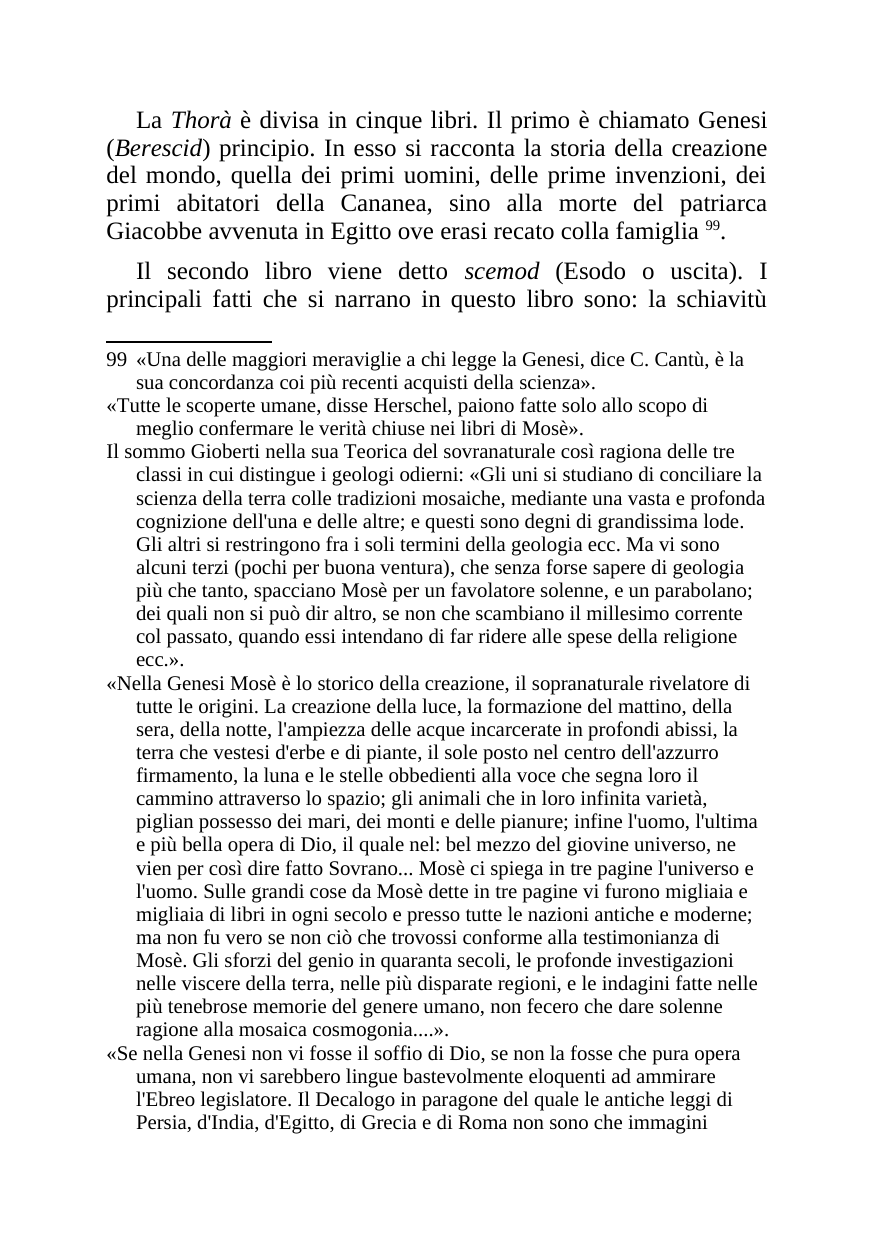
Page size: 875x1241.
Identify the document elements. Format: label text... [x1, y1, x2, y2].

text La Thorà è divisa in cinque libri. Il primo è chiamato Genesi (Berescid) principio. In esso si racconta la storia della creazione del mondo, quella dei primi uomini, delle prime invenzioni, dei primi abitatori della Cananea, sino alla morte del patriarca Giacobbe avvenuta in Egitto ove erasi recato colla famiglia . [106, 106, 768, 245]
text «Nella Genesi Mosè è lo storico della creazione, il sopranaturale rivelatore di tutte le origini. La creazione della luce, la formazione del mattino, della sera, della notte, l'ampiezza delle acque incarcerate in profondi abissi, la terra che vestesi d'erbe e di piante, il sole posto nel centro dell'azzurro firmamento, la luna e le stelle obbedienti alla voce che segna loro il cammino attraverso lo spazio; gli animali che in loro infinita varietà, piglian possesso dei mari, dei monti e delle pianure; infine l'uomo, l'ultima e più bella opera di Dio, il quale nel: bel mezzo del giovine universo, ne vien per così dire fatto Sovrano... Mosè ci spiega in tre pagine l'universo e l'uomo. Sulle grandi cose da Mosè dette in tre pagine vi furono migliaia e migliaia di libri in ogni secolo e presso tutte le nazioni antiche e moderne; ma non fu vero se non ciò che trovossi conforme alla testimonianza di Mosè. Gli sforzi del genio in quaranta secoli, le profonde investigazioni nelle viscere della terra, nelle più disparate regioni, e le indagini fatte nelle più tenebrose memorie del genere umano, non fecero che dare solenne ragione alla mosaica cosmogonia....». [106, 671, 768, 1041]
text «Tutte le scoperte umane, disse Herschel, paiono fatte solo allo scopo di meglio confermare le verità chiuse nei libri di Mosè». [106, 394, 768, 440]
text Il sommo Gioberti nella sua Teorica del sovranaturale così ragiona delle tre classi in cui distingue i geologi odierni: «Gli uni si studiano di conciliare la scienza della terra colle tradizioni mosaiche, mediante una vasta e profonda cognizione dell'una e delle altre; e questi sono degni di grandissima lode. Gli altri si restringono fra i soli termini della geologia ecc. Ma vi sono alcuni terzi (pochi per buona ventura), che senza forse sapere di geologia più che tanto, spacciano Mosè per un favolatore solenne, e un parabolano; dei quali non si può dir altro, se non che scambiano il millesimo corrente col passato, quando essi intendano di far ridere alle spese della religione ecc.». [106, 440, 768, 671]
text Il secondo libro viene detto scemod (Esodo o uscita). I principali fatti che si narrano in questo libro sono: la schiavitù [106, 257, 768, 313]
text «Una delle maggiori meraviglie a chi legge la Genesi, dice C. Cantù, è la sua concordanza coi più recenti acquisti della scienza». [106, 348, 768, 394]
text «Se nella Genesi non vi fosse il soffio di Dio, se non la fosse che pura opera umana, non vi sarebbero lingue bastevolmente eloquenti ad ammirare l'Ebreo legislatore. Il Decalogo in paragone del quale le antiche leggi di Persia, d'India, d'Egitto, di Grecia e di Roma non sono che immagini [106, 1041, 768, 1134]
